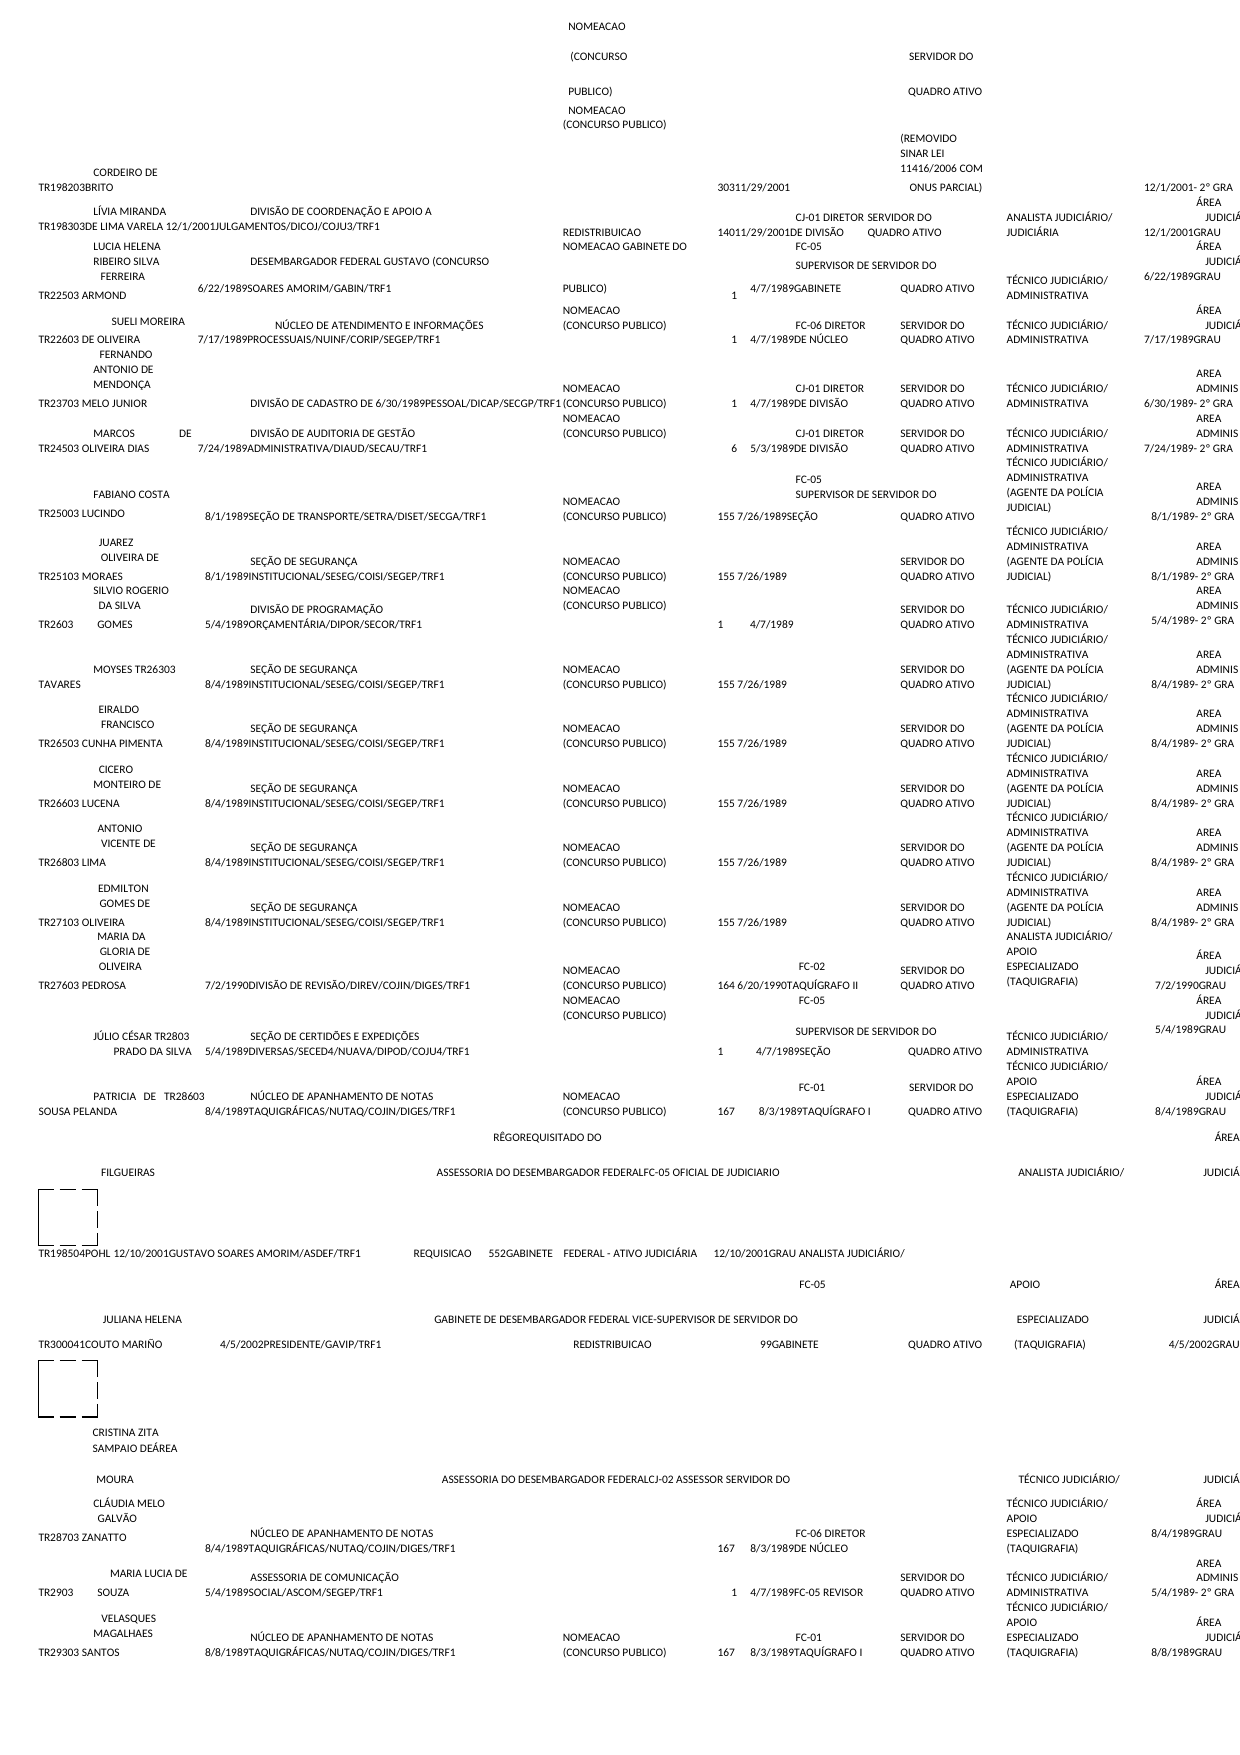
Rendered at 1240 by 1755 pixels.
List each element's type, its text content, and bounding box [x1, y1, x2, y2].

table_cell TÉCNICO JUDICIÁRIO/ ADMINISTRATIVA [1006, 303, 1138, 348]
table_cell TÉCNICO JUDICIÁRIO/ ADMINISTRATIVA (AGENTE DA POLÍCIA JUDICIAL) [1006, 524, 1138, 584]
text RÊGOREQUISITADO DO ÁREA [38, 1119, 1239, 1147]
table_cell NÚCLEO DE ATENDIMENTO E INFORMAÇÕES 7/17/1989PROCESSUAIS/NUINF/CORIP/SEGEP/TRF1 [191, 303, 563, 348]
table_cell FABIANO COSTA TR25003 LUCINDO [38, 487, 205, 524]
table_cell NOMEACAO (CONCURSO PUBLICO) [563, 524, 717, 584]
table_cell SERVIDOR DO QUADRO ATIVO [900, 632, 1006, 692]
table_header [39, 1360, 97, 1416]
table_cell AREA ADMINIS 8/4/1989- 2º GRA [1138, 811, 1240, 870]
table_cell DIVISÃO DE CADASTRO DE 6/30/1989PESSOAL/DICAP/SECGP/TRF1 [191, 348, 563, 411]
table_cell 1 [717, 1556, 750, 1600]
table_cell SEÇÃO DE SEGURANÇA 8/4/1989INSTITUCIONAL/SESEG/COISI/SEGEP/TRF1 [205, 870, 563, 929]
table_cell SEÇÃO DE SEGURANÇA 8/4/1989INSTITUCIONAL/SESEG/COISI/SEGEP/TRF1 [205, 751, 563, 811]
table_cell SERVIDOR DO QUADRO ATIVO [900, 348, 1006, 411]
table_cell AREA ADMINIS 6/30/1989- 2º GRA [1138, 348, 1240, 411]
table_cell MARIA LUCIA DE TR2903 SOUZA [38, 1556, 198, 1600]
table_cell NÚCLEO DE APANHAMENTO DE NOTAS 8/8/1989TAQUIGRÁFICAS/NUTAQ/COJIN/DIGES/TRF1 [198, 1600, 563, 1660]
table_cell ANALISTA JUDICIÁRIO/ JUDICIÁRIA [1006, 195, 1138, 239]
table_cell TÉCNICO JUDICIÁRIO/ ADMINISTRATIVA (AGENTE DA POLÍCIA JUDICIAL) [1006, 456, 1138, 524]
table_cell AREA ADMINIS 5/4/1989- 2º GRA [1144, 1556, 1240, 1600]
table_cell MARCOS DE TR24503 OLIVEIRA DIAS [38, 411, 191, 456]
table_cell FC-06 DIRETOR 4/7/1989DE NÚCLEO [750, 303, 900, 348]
table_cell QUADRO ATIVO [900, 509, 1006, 524]
table_cell REDISTRIBUICAO [563, 195, 717, 239]
table_cell AREA ADMINIS 8/4/1989- 2º GRA [1138, 751, 1240, 811]
table_cell NOMEACAO (CONCURSO PUBLICO) [563, 870, 717, 929]
table_cell CJ-01 DIRETOR SERVIDOR DO 14011/29/2001DE DIVISÃO QUADRO ATIVO [717, 195, 1006, 239]
table_cell [563, 1556, 717, 1600]
table_header NOMEACAO GABINETE DO DESEMBARGADOR FEDERAL GUSTAVO (CONCURSO [191, 240, 717, 282]
table_header [900, 1496, 1006, 1556]
subtitle FC-05 APOIO ÁREA [38, 1266, 1239, 1294]
table_cell [563, 132, 717, 195]
table_cell 155 7/26/1989 [717, 811, 900, 870]
table_cell DIVISÃO DE AUDITORIA DE GESTÃO 7/24/1989ADMINISTRATIVA/DIAUD/SECAU/TRF1 [191, 411, 563, 456]
table_cell SEÇÃO DE SEGURANÇA 8/1/1989INSTITUCIONAL/SESEG/COISI/SEGEP/TRF1 [205, 524, 563, 584]
table_header TÉCNICO JUDICIÁRIO/ APOIO ESPECIALIZADO (TAQUIGRAFIA) [1006, 1496, 1144, 1556]
table_cell 155 7/26/1989 [717, 524, 900, 584]
subtitle FILGUEIRAS ASSESSORIA DO DESEMBARGADOR FEDERALFC-05 OFICIAL DE JUDICIARIO ANALISTA JUDICIÁRIO/ JUDICIÁ [38, 1154, 1240, 1182]
table_cell FC-05 [750, 456, 900, 487]
table_cell CJ-01 DIRETOR 5/3/1989DE DIVISÃO [750, 411, 900, 456]
table_cell TÉCNICO JUDICIÁRIO/ ADMINISTRATIVA (AGENTE DA POLÍCIA JUDICIAL) [1006, 692, 1138, 751]
table_cell ANTONIO VICENTE DE TR26803 LIMA [38, 811, 205, 870]
table_header [39, 1189, 97, 1245]
table_cell JÚLIO CÉSAR TR2803 PRADO DA SILVA [38, 993, 205, 1059]
table_cell FC-02 164 6/20/1990TAQUÍGRAFO II [717, 930, 900, 993]
table_cell TÉCNICO JUDICIÁRIO/ ADMINISTRATIVA [1006, 411, 1138, 456]
text TR300041COUTO MARIÑO 4/5/2002PRESIDENTE/GAVIP/TRF1 REDISTRIBUICAO 99GABINETE QUADRO ATIVO (TAQUIGRAFIA) 4/5/2002GRAU [38, 1337, 1239, 1351]
table_cell (REMOVIDO SINAR LEI 11416/2006 COM 30311/29/2001 ONUS PARCIAL) [717, 132, 1006, 195]
table_cell SEÇÃO DE SEGURANÇA 8/4/1989INSTITUCIONAL/SESEG/COISI/SEGEP/TRF1 [205, 632, 563, 692]
table_cell TÉCNICO JUDICIÁRIO/ ADMINISTRATIVA (AGENTE DA POLÍCIA JUDICIAL) [1006, 870, 1138, 929]
table_cell 1 [717, 348, 750, 411]
table_cell [191, 456, 205, 487]
table_cell TÉCNICO JUDICIÁRIO/ ADMINISTRATIVA (AGENTE DA POLÍCIA JUDICIAL) [1006, 811, 1138, 870]
table_cell SERVIDOR DO QUADRO ATIVO [900, 751, 1006, 811]
table_cell NOMEACAO (CONCURSO PUBLICO) [563, 692, 717, 751]
table_header FC-06 DIRETOR 8/3/1989DE NÚCLEO [750, 1496, 900, 1556]
text CRISTINA ZITA [92, 1426, 796, 1439]
table_cell TÉCNICO JUDICIÁRIO/ ADMINISTRATIVA [1006, 1556, 1144, 1600]
table_cell SEÇÃO DE CERTIDÕES E EXPEDIÇÕES 5/4/1989DIVERSAS/SECED4/NUAVA/DIPOD/COJU4/TRF1 [205, 993, 563, 1059]
table_cell QUADRO ATIVO [900, 282, 1006, 303]
table_cell NOMEACAO (CONCURSO PUBLICO) [563, 348, 717, 411]
table_cell SEÇÃO DE SEGURANÇA 8/4/1989INSTITUCIONAL/SESEG/COISI/SEGEP/TRF1 [205, 692, 563, 751]
table_header 167 [717, 1496, 750, 1556]
table_cell SUELI MOREIRA TR22603 DE OLIVEIRA [38, 303, 191, 348]
table_cell ÁREA JUDICIÁ 7/17/1989GRAU [1138, 303, 1240, 348]
table_cell 7/2/1990DIVISÃO DE REVISÃO/DIREV/COJIN/DIGES/TRF1 [205, 930, 563, 993]
table_cell NOMEACAO (CONCURSO PUBLICO) [563, 584, 717, 632]
table_header NÚCLEO DE APANHAMENTO DE NOTAS 8/4/1989TAQUIGRÁFICAS/NUTAQ/COJIN/DIGES/TRF1 [198, 1496, 563, 1556]
table_cell TÉCNICO JUDICIÁRIO/ ADMINISTRATIVA (AGENTE DA POLÍCIA JUDICIAL) [1006, 632, 1138, 692]
table_cell 1 4/7/1989 [717, 584, 900, 632]
table_cell SERVIDOR DO QUADRO ATIVO [900, 1556, 1006, 1600]
table_cell MARIA DA GLORIA DE OLIVEIRA TR27603 PEDROSA [38, 930, 205, 993]
table_cell SERVIDOR DO QUADRO ATIVO [900, 411, 1006, 456]
table_cell SERVIDOR DO QUADRO ATIVO [900, 303, 1006, 348]
table_cell EDMILTON GOMES DE TR27103 OLIVEIRA [38, 870, 205, 929]
table_cell AREA ADMINIS 5/4/1989- 2º GRA [1138, 584, 1240, 632]
table_cell ÁREA JUDICIÁ 5/4/1989GRAU [1138, 993, 1240, 1059]
table_cell EIRALDO FRANCISCO TR26503 CUNHA PIMENTA [38, 692, 205, 751]
text MOURA ASSESSORIA DO DESEMBARGADOR FEDERALCJ-02 ASSESSOR SERVIDOR DO TÉCNICO JUDICIÁRIO/ JUDICIÁ [38, 1461, 1239, 1489]
text JULIANA HELENA GABINETE DE DESEMBARGADOR FEDERAL VICE-SUPERVISOR DE SERVIDOR DO ESPECIALIZADO JUDICIÁ [38, 1301, 1239, 1329]
table_cell DIVISÃO DE COORDENAÇÃO E APOIO A [198, 195, 563, 219]
table_cell TÉCNICO JUDICIÁRIO/ APOIO ESPECIALIZADO (TAQUIGRAFIA) [1006, 1059, 1138, 1119]
table_cell LÍVIA MIRANDA [38, 195, 198, 219]
table_cell SERVIDOR DO QUADRO ATIVO [900, 870, 1006, 929]
table_header TÉCNICO JUDICIÁRIO/ ADMINISTRATIVA [1006, 240, 1138, 303]
table_cell 167 [717, 1600, 750, 1660]
table_cell CJ-01 DIRETOR 4/7/1989DE DIVISÃO [750, 348, 900, 411]
text SAMPAIO DEÁREA [92, 1441, 1239, 1455]
table_cell ASSESSORIA DE COMUNICAÇÃO 5/4/1989SOCIAL/ASCOM/SEGEP/TRF1 [198, 1556, 563, 1600]
table_cell 4/7/1989GABINETE [750, 282, 900, 303]
table_cell NOMEACAO (CONCURSO PUBLICO) [563, 930, 717, 993]
table_cell NOMEACAO (CONCURSO PUBLICO) [563, 811, 717, 870]
table_cell NOMEACAO (CONCURSO PUBLICO) [563, 993, 717, 1059]
table_cell CORDEIRO DE TR198203BRITO [38, 132, 198, 195]
table_cell FC-01 SERVIDOR DO 167 8/3/1989TAQUÍGRAFO I QUADRO ATIVO [717, 1059, 1006, 1119]
table_cell SUPERVISOR DE SERVIDOR DO 1 4/7/1989SEÇÃO QUADRO ATIVO [717, 1025, 1006, 1059]
table_cell 12/1/2001- 2º GRA [1138, 132, 1240, 195]
table_cell PATRICIA DE TR28603 SOUSA PELANDA [38, 1059, 205, 1119]
table_cell CICERO MONTEIRO DE TR26603 LUCENA [38, 751, 205, 811]
table_cell SEÇÃO DE SEGURANÇA 8/4/1989INSTITUCIONAL/SESEG/COISI/SEGEP/TRF1 [205, 811, 563, 870]
table_cell JUAREZ OLIVEIRA DE TR25103 MORAES [38, 524, 205, 584]
table_cell 4/7/1989FC-05 REVISOR [750, 1556, 900, 1600]
table_header CLÁUDIA MELO GALVÃO TR28703 ZANATTO [38, 1496, 198, 1556]
table_cell [198, 132, 563, 195]
table_cell FC-05 [717, 993, 900, 1024]
table_cell SERVIDOR DO QUADRO ATIVO [900, 524, 1006, 584]
table_header FC-05 SUPERVISOR DE SERVIDOR DO [750, 240, 1006, 282]
table_cell ÁREA JUDICIÁ 8/8/1989GRAU [1144, 1600, 1240, 1660]
table_cell [1006, 132, 1138, 195]
table_cell NOMEACAO (CONCURSO PUBLICO) [563, 751, 717, 811]
table_cell TÉCNICO JUDICIÁRIO/ ADMINISTRATIVA (AGENTE DA POLÍCIA JUDICIAL) [1006, 751, 1138, 811]
table_cell SERVIDOR DO QUADRO ATIVO [900, 930, 1006, 993]
table_cell AREA ADMINIS 8/4/1989- 2º GRA [1138, 692, 1240, 751]
table_cell NÚCLEO DE APANHAMENTO DE NOTAS 8/4/1989TAQUIGRÁFICAS/NUTAQ/COJIN/DIGES/TRF1 [205, 1059, 563, 1119]
table_cell NOMEACAO (CONCURSO PUBLICO) [563, 632, 717, 692]
table_cell ÁREA JUDICIÁ 8/4/1989GRAU [1138, 1059, 1240, 1119]
table_cell 8/1/1989SEÇÃO DE TRANSPORTE/SETRA/DISET/SECGA/TRF1 [205, 456, 563, 524]
table_cell AREA ADMINIS 8/1/1989- 2º GRA [1138, 456, 1240, 524]
table_cell DIVISÃO DE PROGRAMAÇÃO 5/4/1989ORÇAMENTÁRIA/DIPOR/SECOR/TRF1 [205, 584, 563, 632]
table_cell SERVIDOR DO QUADRO ATIVO [900, 1600, 1006, 1660]
table_cell SERVIDOR DO QUADRO ATIVO [900, 584, 1006, 632]
table_cell SILVIO ROGERIO DA SILVA TR2603 GOMES [38, 584, 205, 632]
table_cell 155 7/26/1989 [717, 751, 900, 811]
table_header 1 [717, 240, 750, 303]
table_cell 155 7/26/1989SEÇÃO [717, 509, 900, 524]
table_cell SERVIDOR DO QUADRO ATIVO [900, 811, 1006, 870]
table_cell NOMEACAO (CONCURSO PUBLICO) [563, 303, 717, 348]
table_cell TÉCNICO JUDICIÁRIO/ ADMINISTRATIVA [1006, 584, 1138, 632]
text TR198504POHL 12/10/2001GUSTAVO SOARES AMORIM/ASDEF/TRF1 REQUISICAO 552GABINETE FEDERAL - ATIVO JUDICIÁRIA 12/10/2001GRAU ANALISTA JUDICIÁRIO/ [38, 1246, 1239, 1260]
table_header ÁREA JUDICIÁ 6/22/1989GRAU [1138, 240, 1240, 303]
table_cell 155 7/26/1989 [717, 632, 900, 692]
table_cell 155 7/26/1989 [717, 692, 900, 751]
table_cell NOMEACAO (CONCURSO PUBLICO) [563, 411, 717, 456]
table_cell FC-01 8/3/1989TAQUÍGRAFO I [750, 1600, 900, 1660]
table_cell FERNANDO ANTONIO DE MENDONÇA TR23703 MELO JUNIOR [38, 348, 191, 411]
table_header LUCIA HELENA RIBEIRO SILVA FERREIRA TR22503 ARMOND [38, 240, 191, 303]
table_cell TR198303DE LIMA VARELA 12/1/2001JULGAMENTOS/DICOJ/COJU3/TRF1 [38, 219, 563, 239]
table_cell ÁREA JUDICIÁ 7/2/1990GRAU [1138, 930, 1240, 993]
table_cell [38, 456, 191, 487]
table_cell MOYSES TR26303 TAVARES [38, 632, 205, 692]
table_cell AREA ADMINIS 8/1/1989- 2º GRA [1138, 524, 1240, 584]
table_cell AREA ADMINIS 8/4/1989- 2º GRA [1138, 870, 1240, 929]
table_cell 1 [717, 303, 750, 348]
table_cell AREA ADMINIS 8/4/1989- 2º GRA [1138, 632, 1240, 692]
table_cell ÁREA JUDICIÁ 12/1/2001GRAU [1138, 195, 1240, 239]
table_cell [717, 456, 750, 509]
table_cell [900, 456, 1006, 487]
table_cell ANALISTA JUDICIÁRIO/ APOIO ESPECIALIZADO (TAQUIGRAFIA) [1006, 930, 1138, 993]
table_cell SUPERVISOR DE SERVIDOR DO [750, 487, 1006, 509]
table_cell PUBLICO) [563, 282, 717, 303]
table_cell NOMEACAO (CONCURSO PUBLICO) [563, 1600, 717, 1660]
table_cell 155 7/26/1989 [717, 870, 900, 929]
table_cell SERVIDOR DO QUADRO ATIVO [900, 692, 1006, 751]
table_cell VELASQUES MAGALHAES TR29303 SANTOS [38, 1600, 198, 1660]
table_cell [900, 993, 1006, 1024]
table_cell 6/22/1989SOARES AMORIM/GABIN/TRF1 [191, 282, 563, 303]
table_cell NOMEACAO (CONCURSO PUBLICO) [563, 1059, 717, 1119]
table_cell 6 [717, 411, 750, 456]
table_cell TÉCNICO JUDICIÁRIO/ APOIO ESPECIALIZADO (TAQUIGRAFIA) [1006, 1600, 1144, 1660]
table_cell AREA ADMINIS 7/24/1989- 2º GRA [1138, 411, 1240, 456]
table_cell NOMEACAO (CONCURSO PUBLICO) [563, 456, 717, 524]
table_header [563, 1496, 717, 1556]
table_cell TÉCNICO JUDICIÁRIO/ ADMINISTRATIVA [1006, 348, 1138, 411]
table_header ÁREA JUDICIÁ 8/4/1989GRAU [1144, 1496, 1240, 1556]
table_cell TÉCNICO JUDICIÁRIO/ ADMINISTRATIVA [1006, 993, 1138, 1059]
